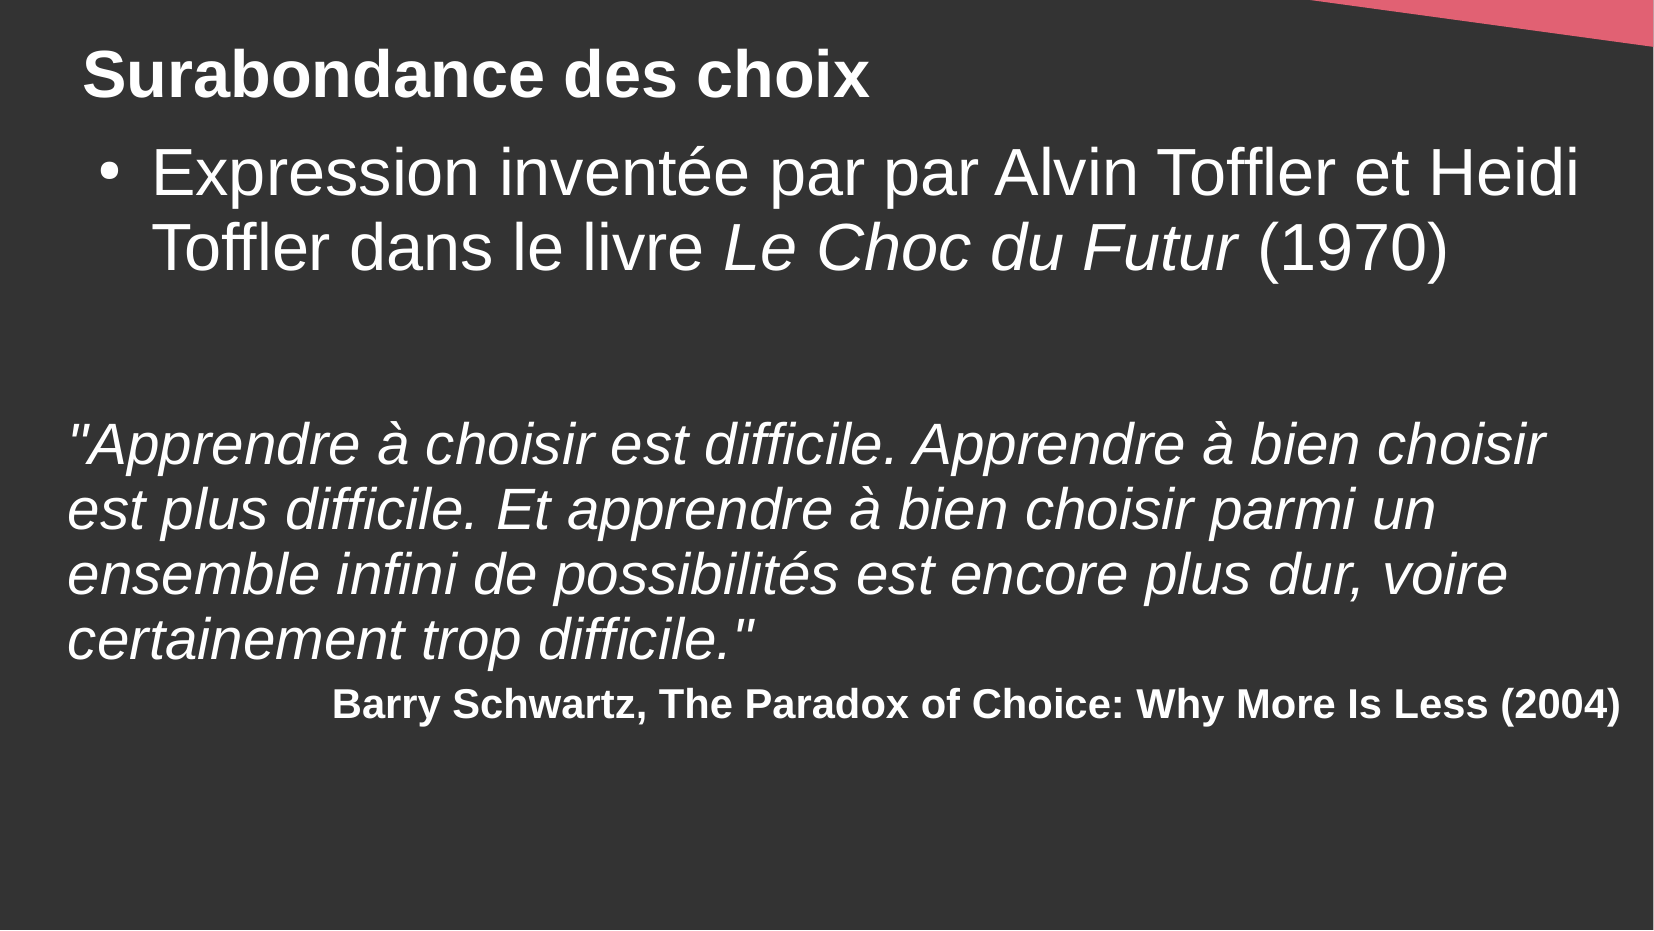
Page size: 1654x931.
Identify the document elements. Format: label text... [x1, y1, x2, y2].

title Surabondance des choix [82, 37, 1453, 112]
title Barry Schwartz, The Paradox of Choice: Why More Is Less (2004) [31, 680, 1622, 739]
list Expression inventée par par Alvin Toffler et Heidi Toffler dans le livre Le Choc du Futur (1970) [80, 134, 1620, 296]
text_box [1310, 0, 1654, 47]
text_box "Apprendre à choisir est difficile. Apprendre à bien choisir est plus difficile. Et apprendre à bien choisir parmi un ensemble infini de possibilités est encore plus dur, voire certainement trop difficile." [53, 404, 1601, 680]
